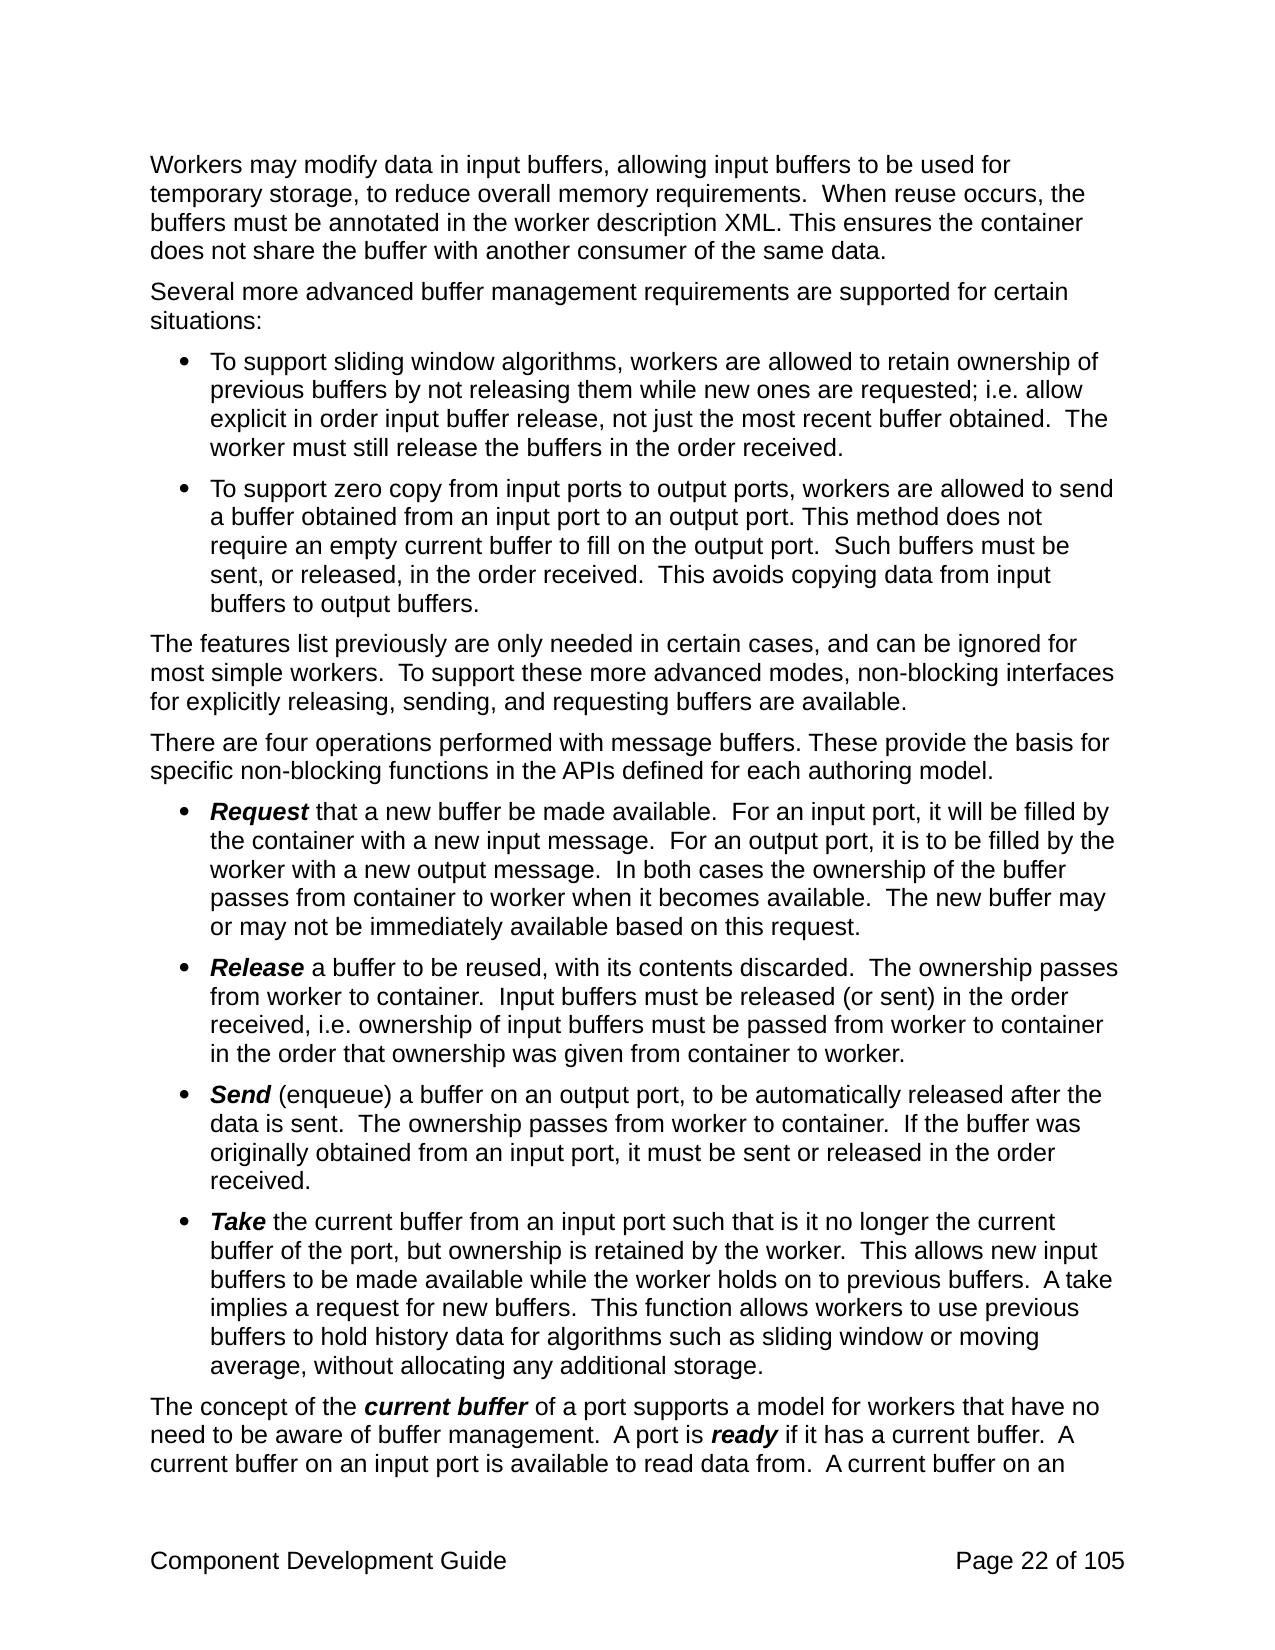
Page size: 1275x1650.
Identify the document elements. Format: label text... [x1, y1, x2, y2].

list To support sliding window algorithms, workers are allowed to retain ownership of previous buffers by not releasing them while new ones are requested; i.e. allow explicit in order input buffer release, not just the most recent buffer obtained. The worker must still release the buffers in the order received. [180, 346, 1125, 462]
text The concept of the current buffer of a port supports a model for workers that have no need to be aware of buffer management. A port is ready if it has a current buffer. A current buffer on an input port is available to read data from. A current buffer on an [150, 1392, 1125, 1478]
list Send (enqueue) a buffer on an output port, to be automatically released after the data is sent. The ownership passes from worker to container. If the buffer was originally obtained from an input port, it must be sent or released in the order received. [180, 1080, 1125, 1195]
list To support zero copy from input ports to output ports, workers are allowed to send a buffer obtained from an input port to an output port. This method does not require an empty current buffer to fill on the output port. Such buffers must be sent, or released, in the order received. This avoids copying data from input buffers to output buffers. [180, 473, 1125, 617]
list Take the current buffer from an input port such that is it no longer the current buffer of the port, but ownership is retained by the worker. This allows new input buffers to be made available while the worker holds on to previous buffers. A take implies a request for new buffers. This function allows workers to use previous buffers to hold history data for algorithms such as sliding window or moving average, without allocating any additional storage. [180, 1207, 1125, 1380]
list Request that a new buffer be made available. For an input port, it will be filled by the container with a new input message. For an output port, it is to be filled by the worker with a new output message. In both cases the ownership of the buffer passes from container to worker when it becomes available. The new buffer may or may not be immediately available based on this request. [180, 797, 1125, 941]
text Several more advanced buffer management requirements are supported for certain situations: [150, 277, 1125, 334]
text The features list previously are only needed in certain cases, and can be ignored for most simple workers. To support these more advanced modes, non-blocking interfaces for explicitly releasing, sending, and requesting buffers are available. [150, 629, 1125, 716]
text Workers may modify data in input buffers, allowing input buffers to be used for temporary storage, to reduce overall memory requirements. When reuse occurs, the buffers must be annotated in the worker description XML. This ensures the container does not share the buffer with another consumer of the same data. [150, 150, 1125, 265]
list Release a buffer to be reused, with its contents discarded. The ownership passes from worker to container. Input buffers must be released (or sent) in the order received, i.e. ownership of input buffers must be passed from worker to container in the order that ownership was given from container to worker. [180, 953, 1125, 1068]
text There are four operations performed with message buffers. These provide the basis for specific non-blocking functions in the APIs defined for each authoring model. [150, 728, 1125, 785]
